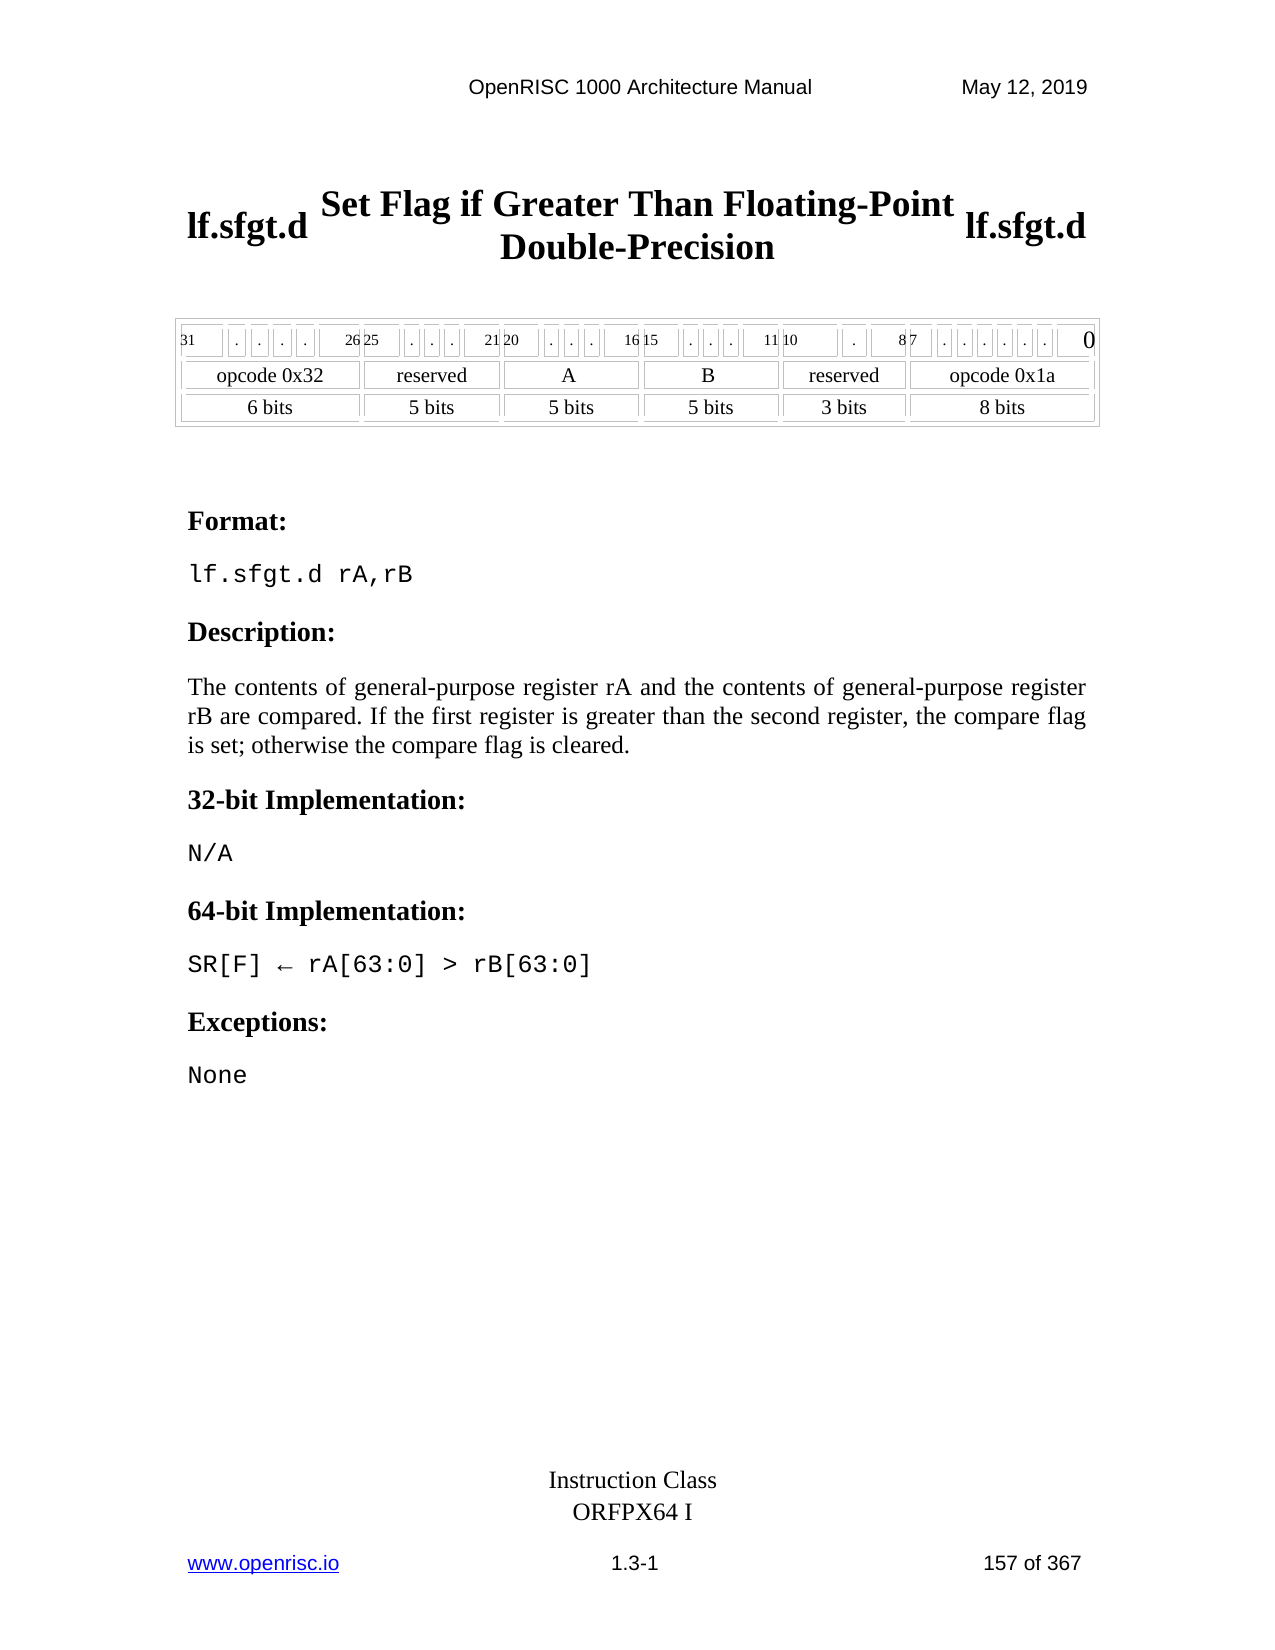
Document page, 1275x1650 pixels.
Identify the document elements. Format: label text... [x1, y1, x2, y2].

text Format: [187, 504, 1087, 536]
text None [187, 1062, 1087, 1091]
text lf.sfgt.d rA,rB [187, 561, 1087, 590]
text Exceptions: [187, 1005, 1087, 1037]
text The contents of general-purpose register rA and the contents of general-purpose register rB are compared. If the first register is greater than the second register, the compare flag is set; otherwise the compare flag is cleared. [187, 672, 1087, 758]
text 32-bit Implementation: [187, 783, 1087, 816]
text N/A [187, 841, 1087, 869]
text 64-bit Implementation: [187, 894, 1087, 927]
text SR[F] ← rA[63:0] > rB[63:0] [187, 952, 1087, 980]
text Description: [187, 615, 1087, 647]
